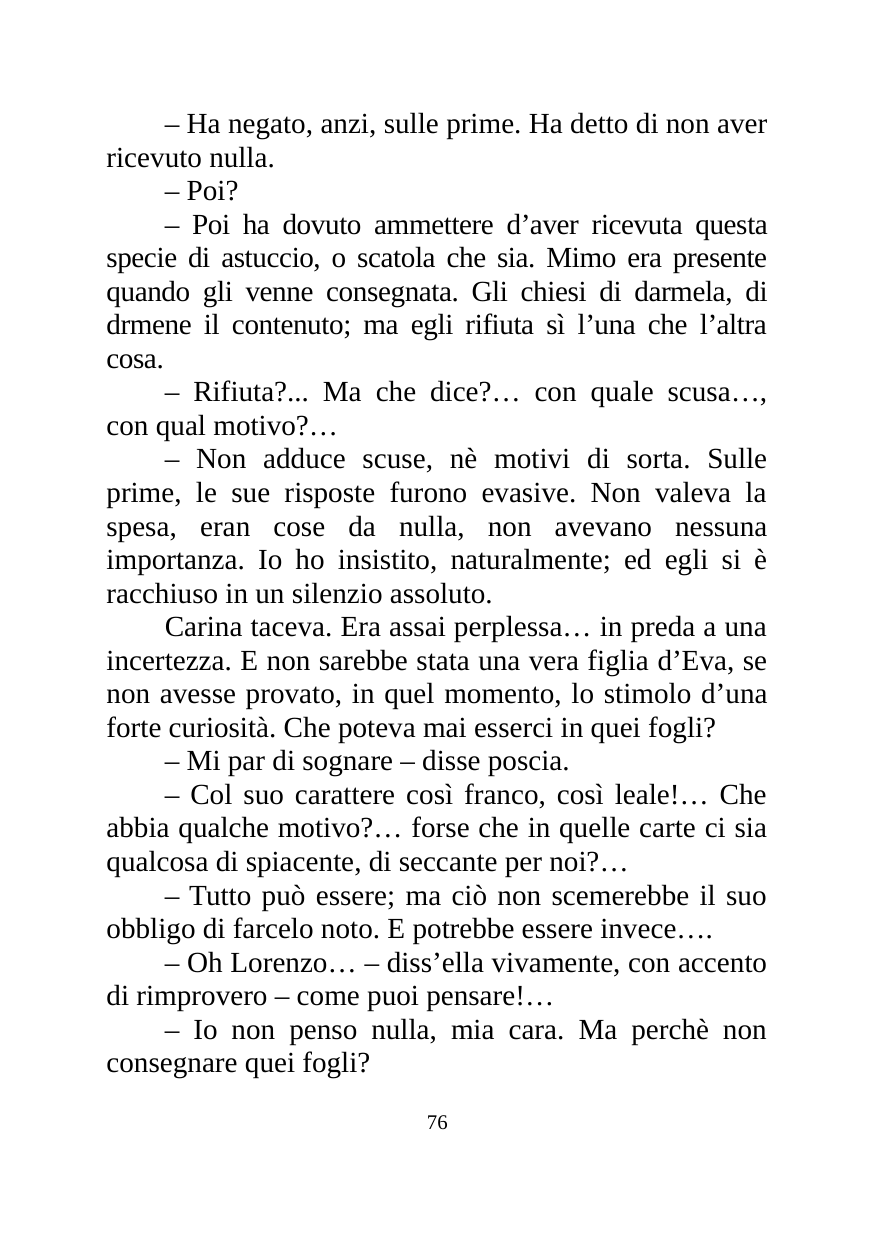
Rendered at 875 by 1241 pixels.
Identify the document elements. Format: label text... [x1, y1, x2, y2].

text – Rifiuta?... Ma che dice?… con quale scusa…, con qual motivo?… [106, 374, 768, 442]
text – Col suo carattere così franco, così leale!… Che abbia qualche motivo?… forse che in quelle carte ci sia qualcosa di spiacente, di seccante per noi?… [106, 777, 768, 878]
text – Non adduce scuse, nè motivi di sorta. Sulle prime, le sue risposte furono evasive. Non valeva la spesa, eran cose da nulla, non avevano nessuna importanza. Io ho insistito, naturalmente; ed egli si è racchiuso in un silenzio assoluto. [106, 442, 768, 609]
text – Tutto può essere; ma ciò non scemerebbe il suo obbligo di farcelo noto. E potrebbe essere invece…. [106, 878, 768, 945]
text Carina taceva. Era assai perplessa… in preda a una incertezza. E non sarebbe stata una vera figlia d’Eva, se non avesse provato, in quel momento, lo stimolo d’una forte curiosità. Che poteva mai esserci in quei fogli? [106, 609, 768, 743]
text – Poi ha dovuto ammettere d’aver ricevuta questa specie di astuccio, o scatola che sia. Mimo era presente quando gli venne consegnata. Gli chiesi di darmela, di drmene il contenuto; ma egli rifiuta sì l’una che l’altra cosa. [106, 207, 768, 374]
text – Oh Lorenzo… – diss’ella vivamente, con accento di rimprovero – come puoi pensare!… [106, 945, 768, 1012]
text – Ha negato, anzi, sulle prime. Ha detto di non aver ricevuto nulla. [106, 106, 768, 173]
text – Mi par di sognare – disse poscia. [106, 743, 768, 777]
text – Poi? [106, 173, 768, 207]
text – Io non penso nulla, mia cara. Ma perchè non consegnare quei fogli? [106, 1012, 768, 1079]
